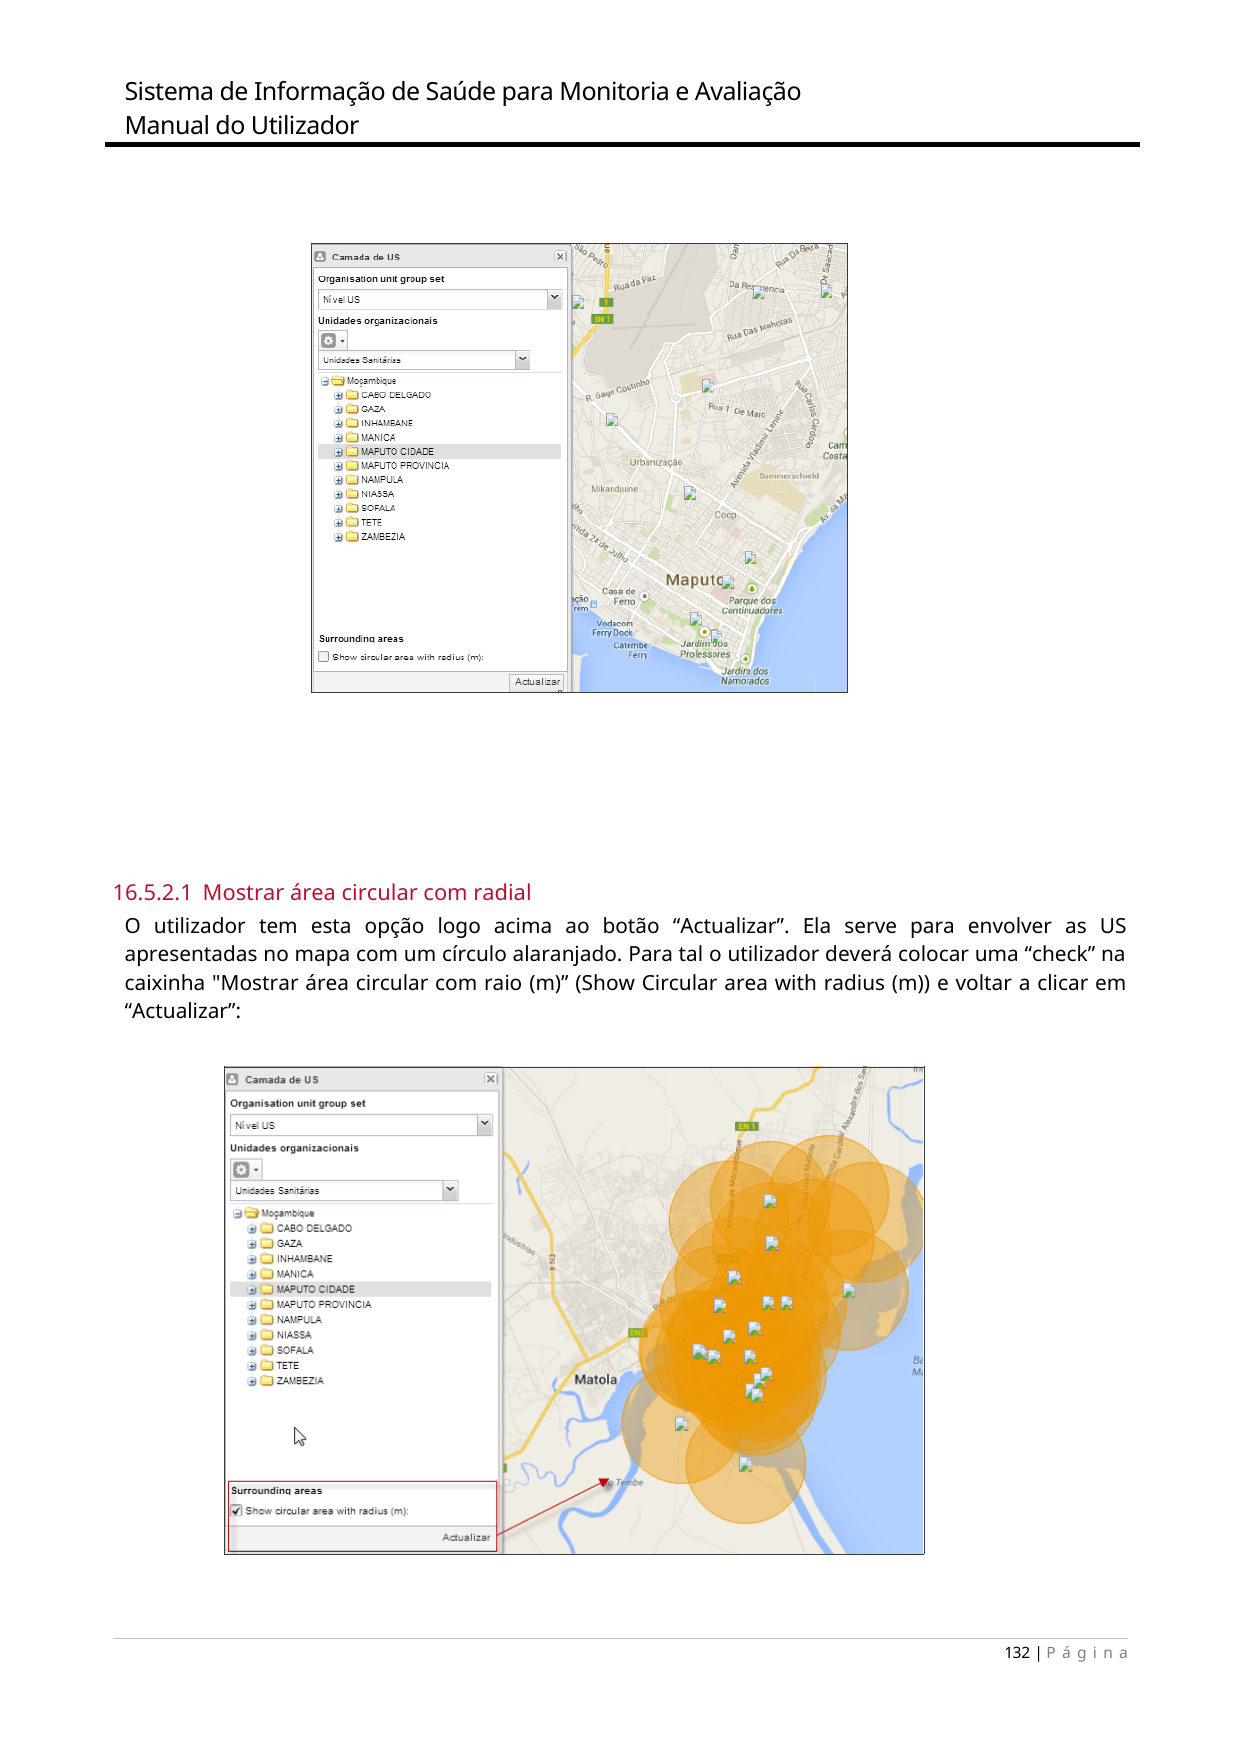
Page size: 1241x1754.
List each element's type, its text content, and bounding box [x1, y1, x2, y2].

text O utilizador tem esta opção logo acima ao botão “Actualizar”. Ela serve para envolver as US apresentadas no mapa com um círculo alaranjado. Para tal o utilizador deverá colocar uma “check” na caixinha "Mostrar área circular com raio (m)” (Show Circular area with radius (m)) e voltar a clicar em “Actualizar”: [124, 911, 1128, 1024]
subtitle Mostrar área circular com radial [112, 877, 1128, 907]
picture [312, 244, 847, 692]
picture [225, 1068, 924, 1554]
